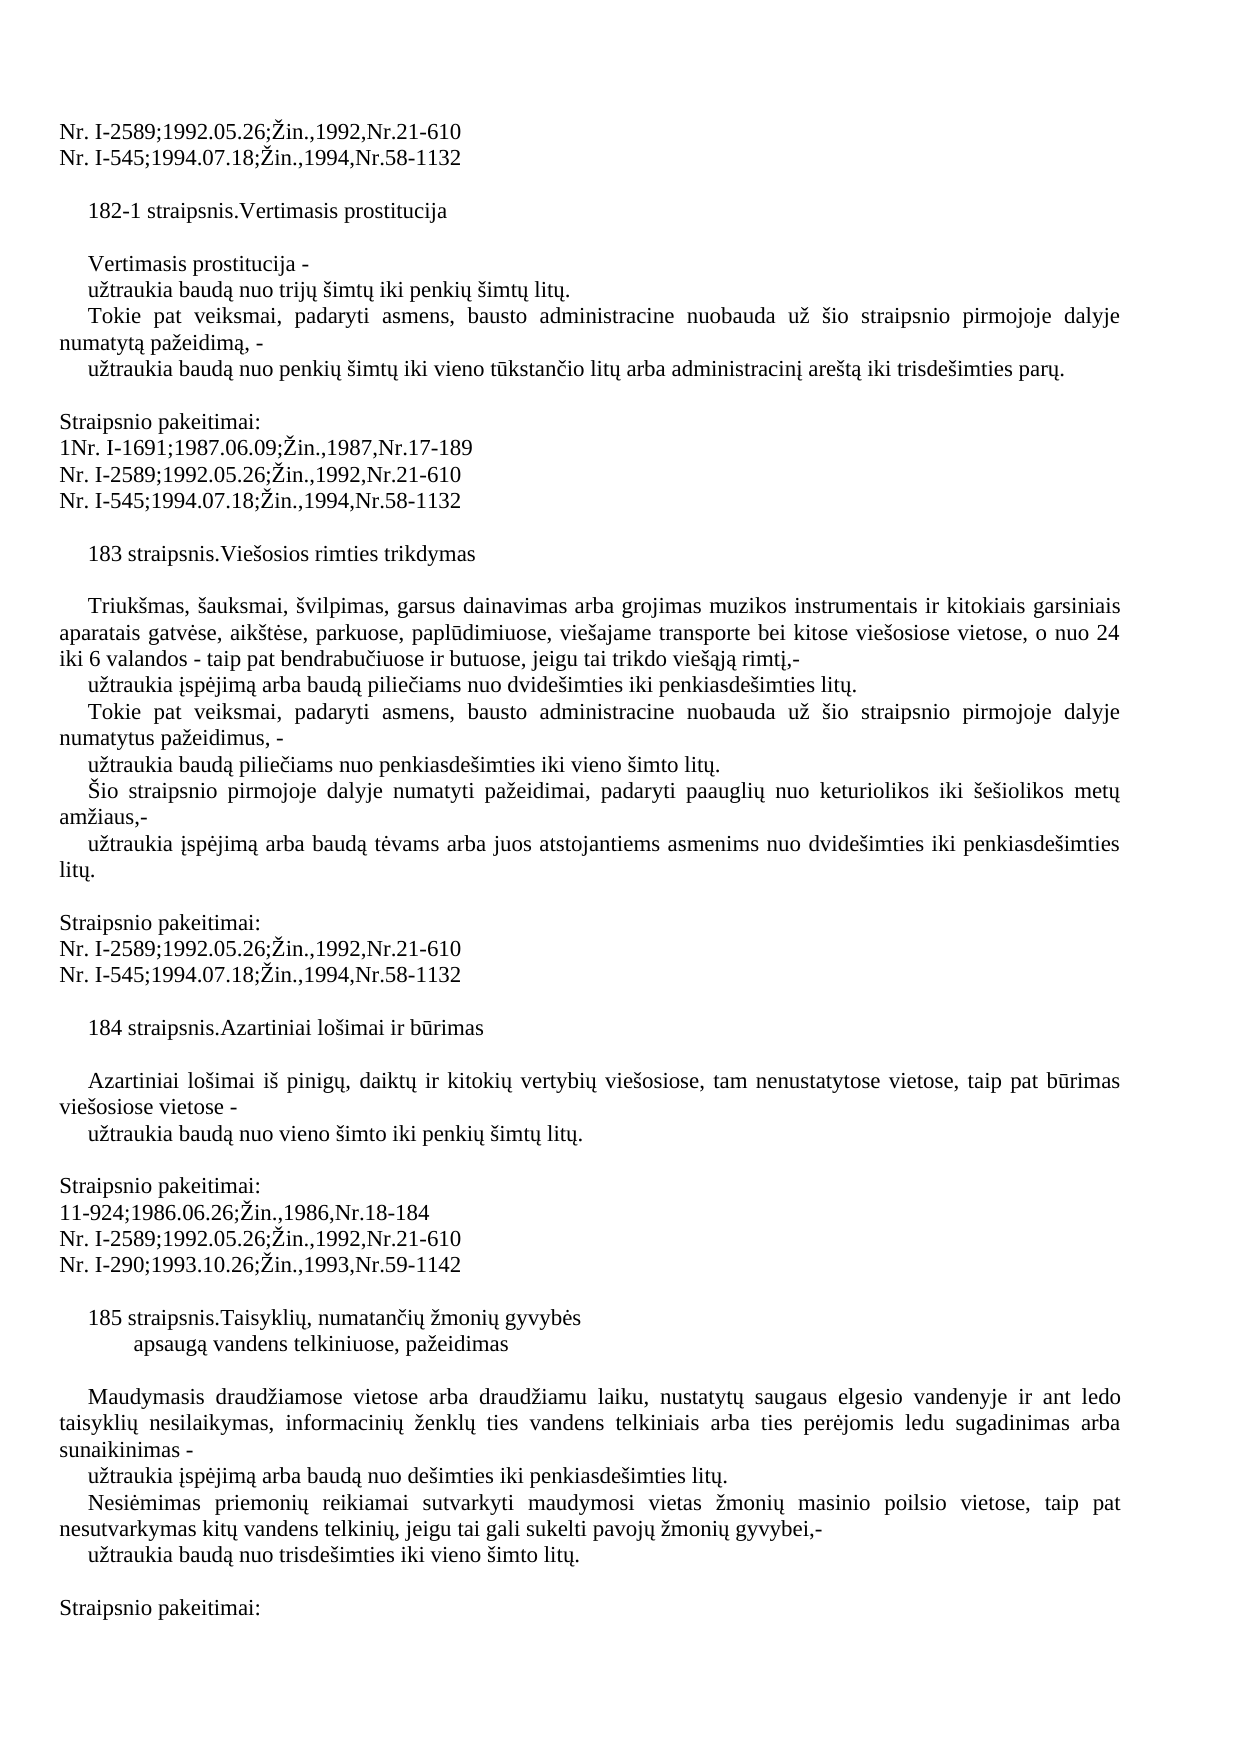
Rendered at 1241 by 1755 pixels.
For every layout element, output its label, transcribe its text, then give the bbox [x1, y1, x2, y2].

text 182-1 straipsnis.Vertimasis prostitucija [59, 197, 1122, 223]
text Nr. I-290;1993.10.26;Žin.,1993,Nr.59-1142 [59, 1251, 1122, 1278]
text 185 straipsnis.Taisyklių, numatančių žmonių gyvybės [59, 1304, 1122, 1330]
text užtraukia baudą piliečiams nuo penkiasdešimties iki vieno šimto litų. [59, 751, 1122, 777]
text Nr. I-2589;1992.05.26;Žin.,1992,Nr.21-610 [59, 118, 1122, 144]
text 1Nr. I-1691;1987.06.09;Žin.,1987,Nr.17-189 [59, 434, 1122, 461]
text 183 straipsnis.Viešosios rimties trikdymas [59, 540, 1122, 566]
text Nesiėmimas priemonių reikiamai sutvarkyti maudymosi vietas žmonių masinio poilsio vietose, taip pat nesutvarkymas kitų vandens telkinių, jeigu tai gali sukelti pavojų žmonių gyvybei,- [59, 1488, 1122, 1541]
text apsaugą vandens telkiniuose, pažeidimas [59, 1330, 1122, 1357]
text Tokie pat veiksmai, padaryti asmens, bausto administracine nuobauda už šio straipsnio pirmojoje dalyje numatytus pažeidimus, - [59, 698, 1122, 751]
text Straipsnio pakeitimai: [59, 1594, 1122, 1620]
text Triukšmas, šauksmai, švilpimas, garsus dainavimas arba grojimas muzikos instrumentais ir kitokiais garsiniais aparatais gatvėse, aikštėse, parkuose, paplūdimiuose, viešajame transporte bei kitose viešosiose vietose, o nuo 24 iki 6 valandos - taip pat bendrabučiuose ir butuose, jeigu tai trikdo viešąją rimtį,- [59, 592, 1122, 672]
text Straipsnio pakeitimai: [59, 909, 1122, 935]
text Nr. I-545;1994.07.18;Žin.,1994,Nr.58-1132 [59, 144, 1122, 171]
text 184 straipsnis.Azartiniai lošimai ir būrimas [59, 1014, 1122, 1041]
text Azartiniai lošimai iš pinigų, daiktų ir kitokių vertybių viešosiose, tam nenustatytose vietose, taip pat būrimas viešosiose vietose - [59, 1067, 1122, 1119]
text užtraukia įspėjimą arba baudą nuo dešimties iki penkiasdešimties litų. [59, 1462, 1122, 1488]
text Straipsnio pakeitimai: [59, 1172, 1122, 1199]
text Tokie pat veiksmai, padaryti asmens, bausto administracine nuobauda už šio straipsnio pirmojoje dalyje numatytą pažeidimą, - [59, 303, 1122, 355]
text užtraukia baudą nuo trisdešimties iki vieno šimto litų. [59, 1541, 1122, 1568]
text Straipsnio pakeitimai: [59, 408, 1122, 434]
text užtraukia įspėjimą arba baudą tėvams arba juos atstojantiems asmenims nuo dvidešimties iki penkiasdešimties litų. [59, 830, 1122, 882]
text Maudymasis draudžiamose vietose arba draudžiamu laiku, nustatytų saugaus elgesio vandenyje ir ant ledo taisyklių nesilaikymas, informacinių ženklų ties vandens telkiniais arba ties perėjomis ledu sugadinimas arba sunaikinimas - [59, 1383, 1122, 1462]
text užtraukia baudą nuo trijų šimtų iki penkių šimtų litų. [59, 276, 1122, 303]
text Nr. I-2589;1992.05.26;Žin.,1992,Nr.21-610 [59, 1225, 1122, 1251]
text užtraukia įspėjimą arba baudą piliečiams nuo dvidešimties iki penkiasdešimties litų. [59, 672, 1122, 698]
text užtraukia baudą nuo vieno šimto iki penkių šimtų litų. [59, 1119, 1122, 1146]
text Nr. I-545;1994.07.18;Žin.,1994,Nr.58-1132 [59, 487, 1122, 513]
text užtraukia baudą nuo penkių šimtų iki vieno tūkstančio litų arba administracinį areštą iki trisdešimties parų. [59, 355, 1122, 382]
text Nr. I-2589;1992.05.26;Žin.,1992,Nr.21-610 [59, 461, 1122, 487]
text Šio straipsnio pirmojoje dalyje numatyti pažeidimai, padaryti paauglių nuo keturiolikos iki šešiolikos metų amžiaus,- [59, 777, 1122, 830]
text 11-924;1986.06.26;Žin.,1986,Nr.18-184 [59, 1199, 1122, 1225]
text Nr. I-2589;1992.05.26;Žin.,1992,Nr.21-610 [59, 935, 1122, 961]
text Vertimasis prostitucija - [59, 250, 1122, 276]
text Nr. I-545;1994.07.18;Žin.,1994,Nr.58-1132 [59, 961, 1122, 988]
